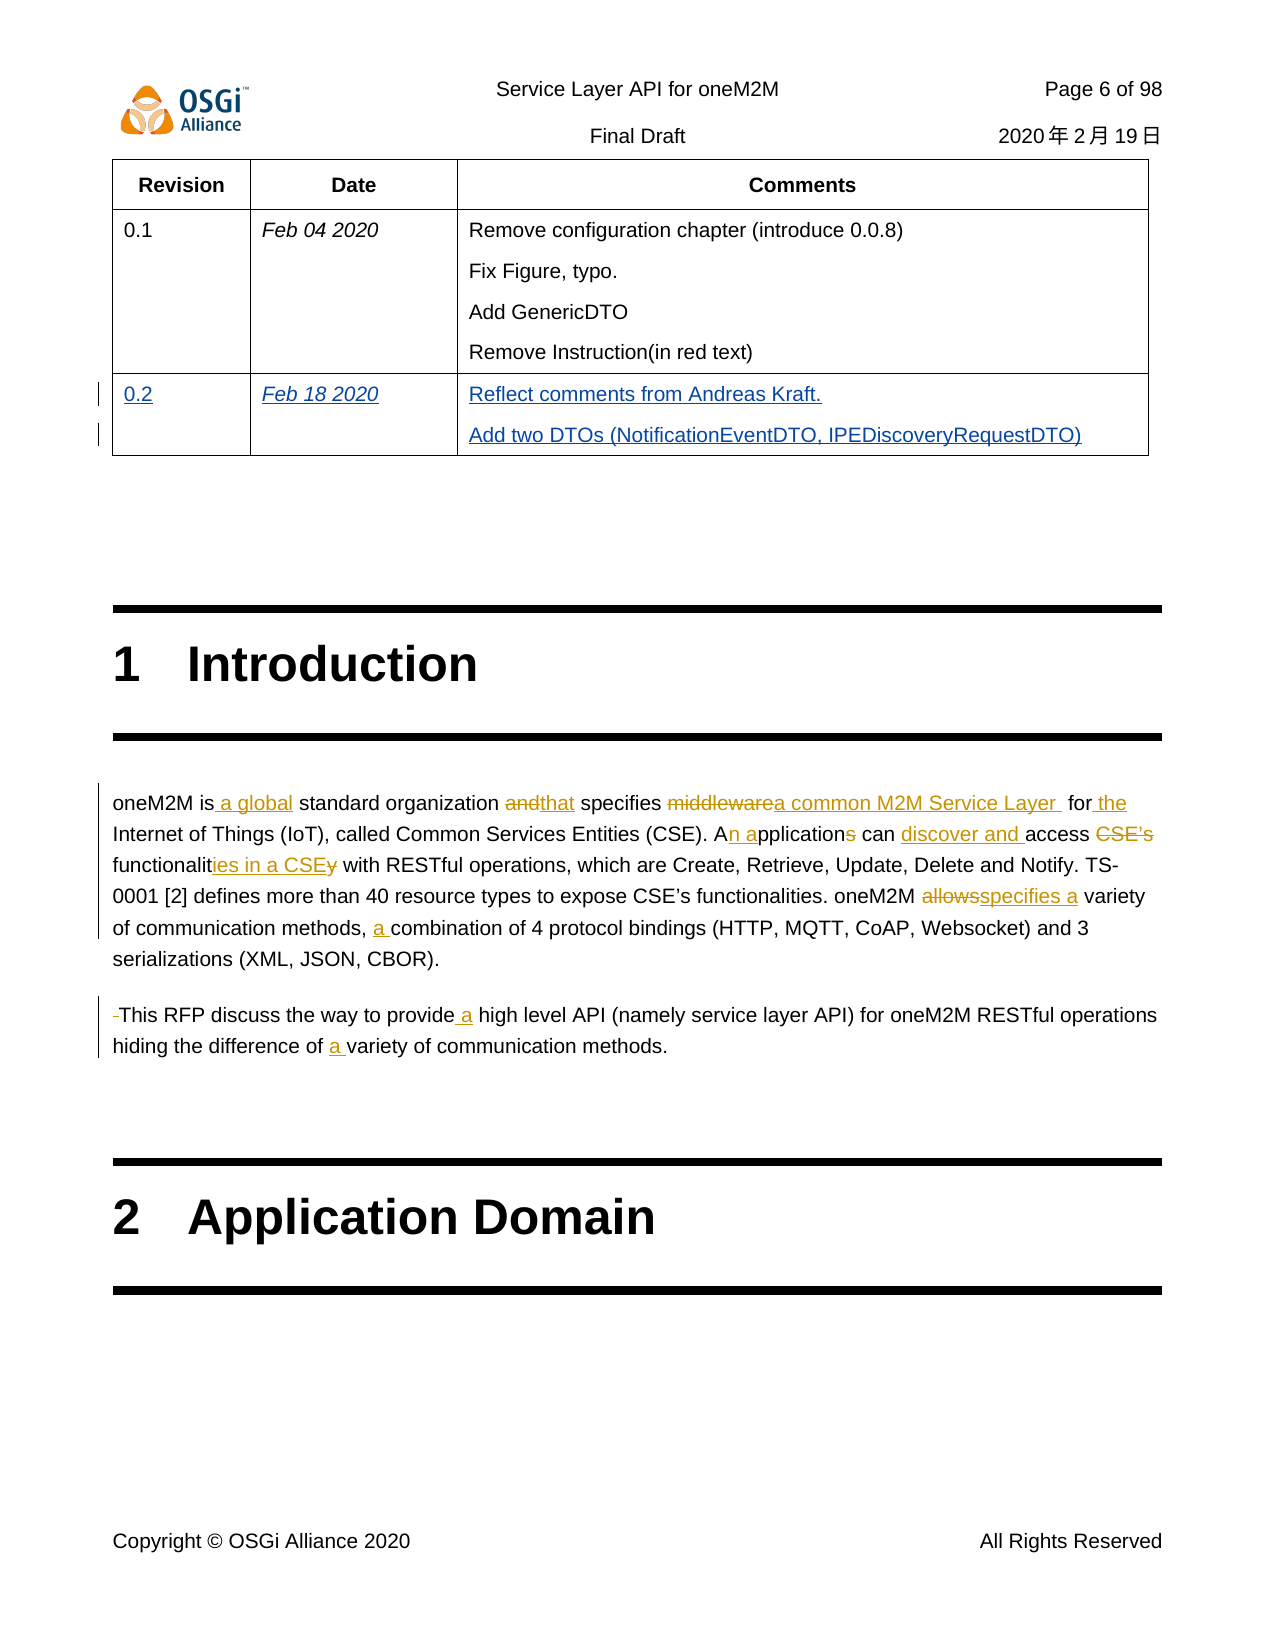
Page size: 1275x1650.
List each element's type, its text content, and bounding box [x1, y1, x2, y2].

subtitle Introduction [112, 606, 1162, 741]
table_cell Feb 18 2020 [251, 374, 457, 455]
table_cell Feb 04 2020 [251, 210, 457, 372]
subtitle Application Domain [112, 1159, 1162, 1295]
table_cell 0.1 [113, 210, 250, 372]
text oneM2M is a global standard organization that specifies a common M2M Service Layer for the Internet of Things (IoT), called Common Services Entities (CSE). An application can discover and access functionalities in a CSE with RESTful operations, which are Create, Retrieve, Update, Delete and Notify. TS-0001 [2] defines more than 40 resource types to expose CSE’s functionalities. oneM2M specifies a variety of communication methods, a combination of 4 protocol bindings (HTTP, MQTT, CoAP, Websocket) and 3 serializations (XML, JSON, CBOR). [112, 783, 1162, 971]
table_cell 0.2 [113, 374, 250, 455]
text This RFP discuss the way to provide a high level API (namely service layer API) for oneM2M RESTful operations hiding the difference of a variety of communication methods. [112, 996, 1162, 1058]
table_cell Reflect comments from Andreas Kraft. Add two DTOs (NotificationEventDTO, IPEDiscoveryRequestDTO) [458, 374, 1148, 455]
table_header Comments [458, 160, 1148, 209]
picture [113, 78, 257, 142]
table_header Date [251, 160, 457, 209]
table_header Revision [113, 160, 250, 209]
table_cell Remove configuration chapter (introduce 0.0.8) Fix Figure, typo. Add GenericDTO Remove Instruction(in red text) [458, 210, 1148, 372]
